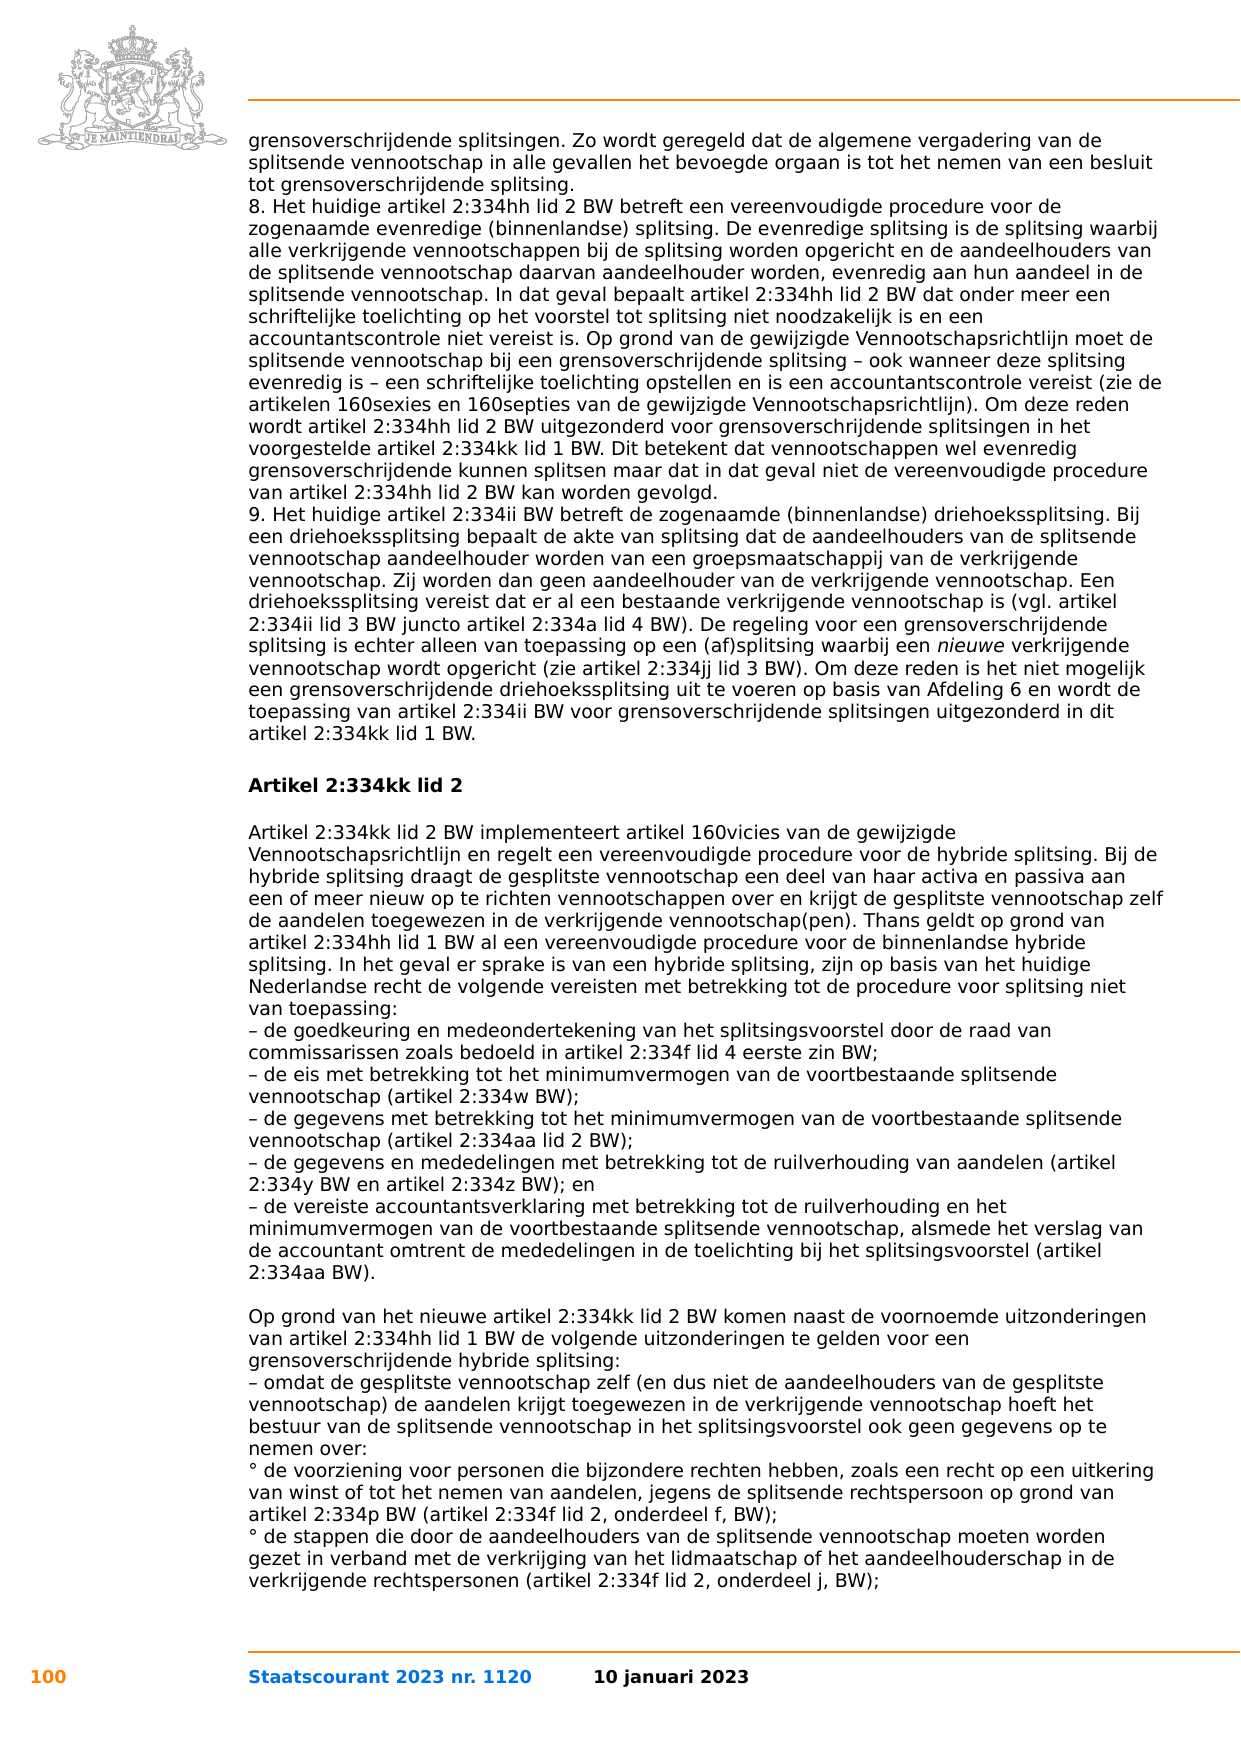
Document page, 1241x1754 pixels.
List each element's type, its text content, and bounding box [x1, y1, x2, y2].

subtitle Artikel 2:334kk lid 2 [248, 775, 1163, 797]
text – de gegevens met betrekking tot het minimumvermogen van de voortbestaande splitsende vennootschap (artikel 2:334aa lid 2 BW); [248, 1108, 1163, 1152]
text 9. Het huidige artikel 2:334ii BW betreft de zogenaamde (binnenlandse) driehoekssplitsing. Bij een driehoekssplitsing bepaalt de akte van splitsing dat de aandeelhouders van de splitsende vennootschap aandeelhouder worden van een groepsmaatschappij van de verkrijgende vennootschap. Zij worden dan geen aandeelhouder van de verkrijgende vennootschap. Een driehoekssplitsing vereist dat er al een bestaande verkrijgende vennootschap is (vgl. artikel 2:334ii lid 3 BW juncto artikel 2:334a lid 4 BW). De regeling voor een grensoverschrijdende splitsing is echter alleen van toepassing op een (af)splitsing waarbij een nieuwe verkrijgende vennootschap wordt opgericht (zie artikel 2:334jj lid 3 BW). Om deze reden is het niet mogelijk een grensoverschrijdende driehoekssplitsing uit te voeren op basis van Afdeling 6 en wordt de toepassing van artikel 2:334ii BW voor grensoverschrijdende splitsingen uitgezonderd in dit artikel 2:334kk lid 1 BW. [248, 503, 1163, 745]
text 8. Het huidige artikel 2:334hh lid 2 BW betreft een vereenvoudigde procedure voor de zogenaamde evenredige (binnenlandse) splitsing. De evenredige splitsing is de splitsing waarbij alle verkrijgende vennootschappen bij de splitsing worden opgericht en de aandeelhouders van de splitsende vennootschap daarvan aandeelhouder worden, evenredig aan hun aandeel in de splitsende vennootschap. In dat geval bepaalt artikel 2:334hh lid 2 BW dat onder meer een schriftelijke toelichting op het voorstel tot splitsing niet noodzakelijk is en een accountantscontrole niet vereist is. Op grond van de gewijzigde Vennootschapsrichtlijn moet de splitsende vennootschap bij een grensoverschrijdende splitsing – ook wanneer deze splitsing evenredig is – een schriftelijke toelichting opstellen en is een accountantscontrole vereist (zie de artikelen 160sexies en 160septies van de gewijzigde Vennootschapsrichtlijn). Om deze reden wordt artikel 2:334hh lid 2 BW uitgezonderd voor grensoverschrijdende splitsingen in het voorgestelde artikel 2:334kk lid 1 BW. Dit betekent dat vennootschappen wel evenredig grensoverschrijdende kunnen splitsen maar dat in dat geval niet de vereenvoudigde procedure van artikel 2:334hh lid 2 BW kan worden gevolgd. [248, 196, 1163, 503]
text grensoverschrijdende splitsingen. Zo wordt geregeld dat de algemene vergadering van de splitsende vennootschap in alle gevallen het bevoegde orgaan is tot het nemen van een besluit tot grensoverschrijdende splitsing. [248, 130, 1163, 196]
text ° de voorziening voor personen die bijzondere rechten hebben, zoals een recht op een uitkering van winst of tot het nemen van aandelen, jegens de splitsende rechtspersoon op grond van artikel 2:334p BW (artikel 2:334f lid 2, onderdeel f, BW); [248, 1459, 1163, 1526]
text – de vereiste accountantsverklaring met betrekking tot de ruilverhouding en het minimumvermogen van de voortbestaande splitsende vennootschap, alsmede het verslag van de accountant omtrent de mededelingen in de toelichting bij het splitsingsvoorstel (artikel 2:334aa BW). [248, 1196, 1163, 1284]
text – omdat de gesplitste vennootschap zelf (en dus niet de aandeelhouders van de gesplitste vennootschap) de aandelen krijgt toegewezen in de verkrijgende vennootschap hoeft het bestuur van de splitsende vennootschap in het splitsingsvoorstel ook geen gegevens op te nemen over: [248, 1372, 1163, 1459]
text – de goedkeuring en medeondertekening van het splitsingsvoorstel door de raad van commissarissen zoals bedoeld in artikel 2:334f lid 4 eerste zin BW; [248, 1020, 1163, 1064]
picture [38, 25, 227, 150]
text – de eis met betrekking tot het minimumvermogen van de voortbestaande splitsende vennootschap (artikel 2:334w BW); [248, 1064, 1163, 1108]
text Artikel 2:334kk lid 2 BW implementeert artikel 160vicies van de gewijzigde Vennootschapsrichtlijn en regelt een vereenvoudigde procedure voor de hybride splitsing. Bij de hybride splitsing draagt de gesplitste vennootschap een deel van haar activa en passiva aan een of meer nieuw op te richten vennootschappen over en krijgt de gesplitste vennootschap zelf de aandelen toegewezen in de verkrijgende vennootschap(pen). Thans geldt op grond van artikel 2:334hh lid 1 BW al een vereenvoudigde procedure voor de binnenlandse hybride splitsing. In het geval er sprake is van een hybride splitsing, zijn op basis van het huidige Nederlandse recht de volgende vereisten met betrekking tot de procedure voor splitsing niet van toepassing: [248, 822, 1163, 1020]
text Op grond van het nieuwe artikel 2:334kk lid 2 BW komen naast de voornoemde uitzonderingen van artikel 2:334hh lid 1 BW de volgende uitzonderingen te gelden voor een grensoverschrijdende hybride splitsing: [248, 1306, 1163, 1372]
text ° de stappen die door de aandeelhouders van de splitsende vennootschap moeten worden gezet in verband met de verkrijging van het lidmaatschap of het aandeelhouderschap in de verkrijgende rechtspersonen (artikel 2:334f lid 2, onderdeel j, BW); [248, 1526, 1163, 1591]
text – de gegevens en mededelingen met betrekking tot de ruilverhouding van aandelen (artikel 2:334y BW en artikel 2:334z BW); en [248, 1152, 1163, 1196]
